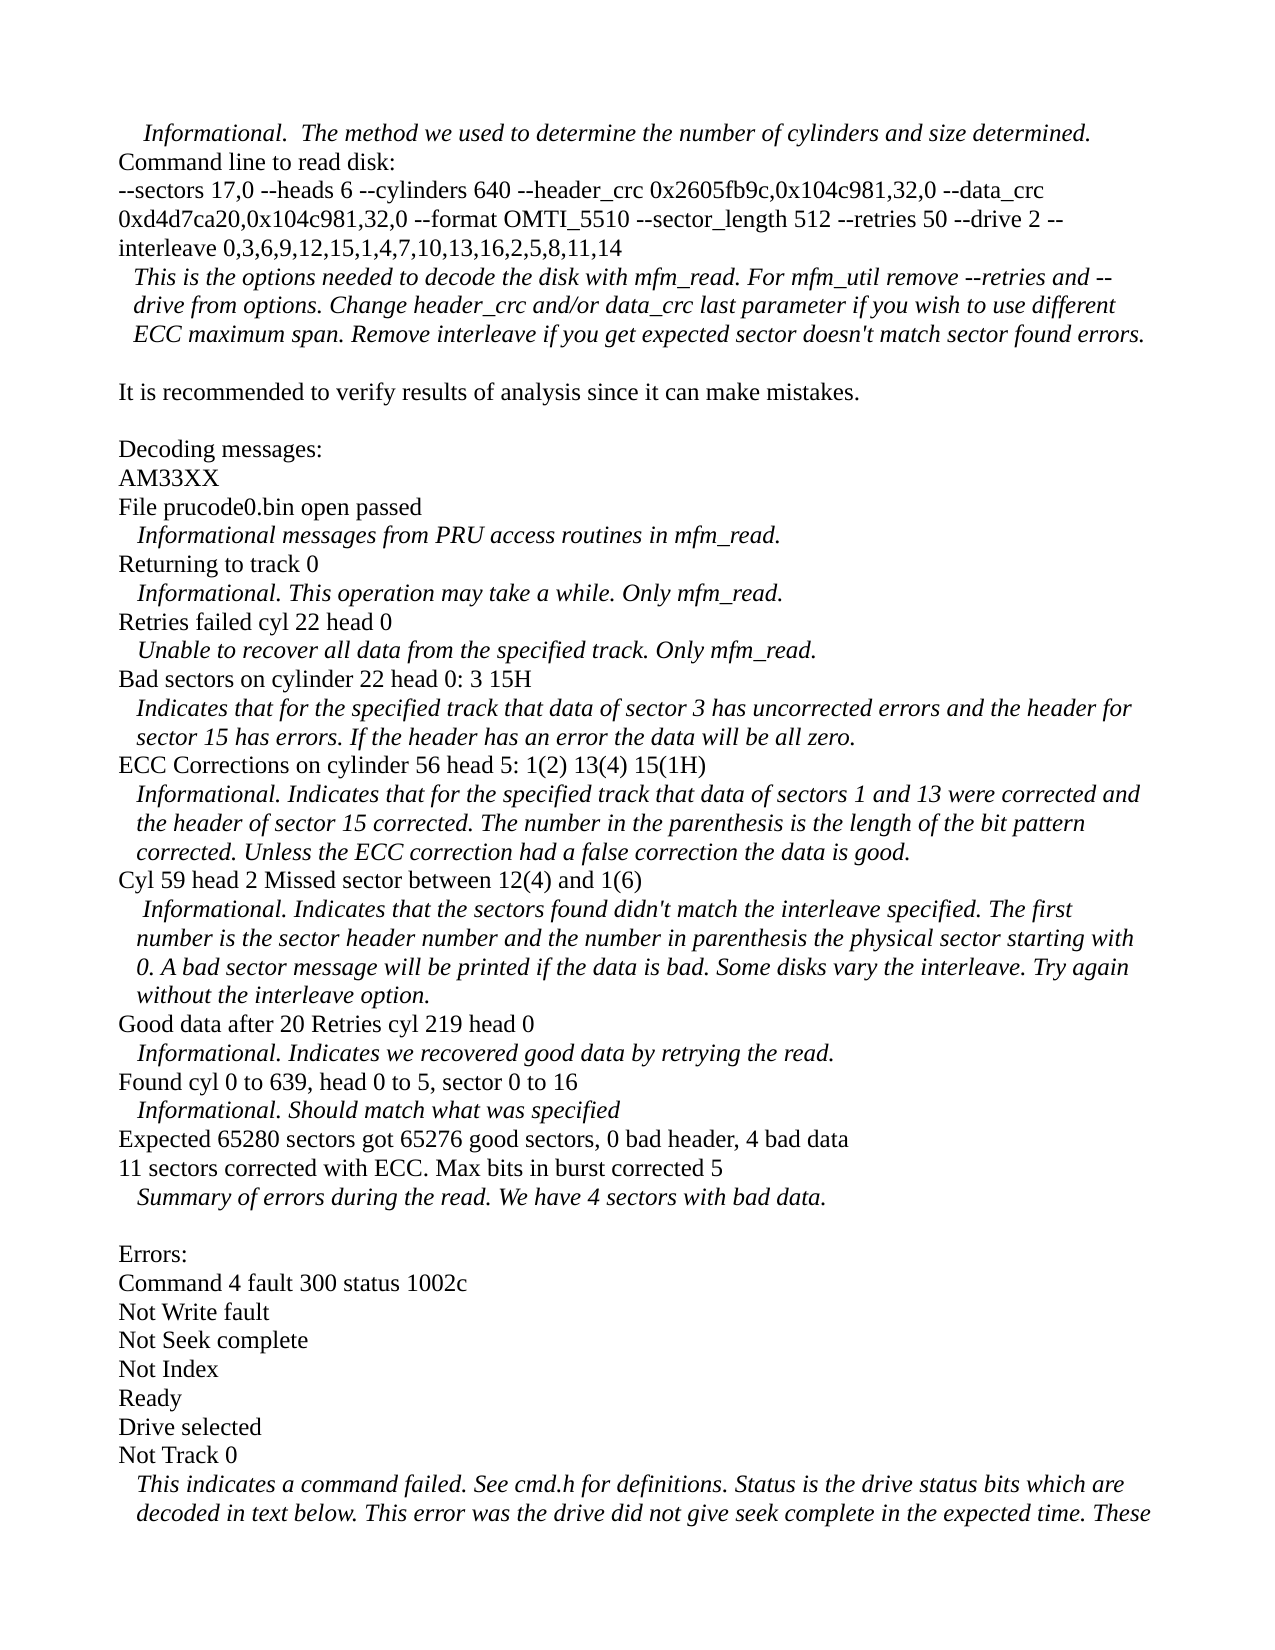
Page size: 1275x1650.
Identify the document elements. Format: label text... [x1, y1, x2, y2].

text Not Index [118, 1354, 1157, 1383]
text Unable to recover all data from the specified track. Only mfm_read. [118, 636, 1157, 664]
text Informational. The method we used to determine the number of cylinders and size determined. [118, 118, 1157, 147]
text ECC Corrections on cylinder 56 head 5: 1(2) 13(4) 15(1H) [118, 751, 1157, 779]
text This is the options needed to decode the disk with mfm_read. For mfm_util remove --retries and --drive from options. Change header_crc and/or data_crc last parameter if you wish to use different ECC maximum span. Remove interleave if you get expected sector doesn't match sector found errors. [133, 262, 1157, 348]
text Informational. Indicates we recovered good data by retrying the read. [118, 1038, 1157, 1067]
text Drive selected [118, 1412, 1157, 1441]
text Not Track 0 [118, 1441, 1157, 1469]
text --sectors 17,0 --heads 6 --cylinders 640 --header_crc 0x2605fb9c,0x104c981,32,0 --data_crc 0xd4d7ca20,0x104c981,32,0 --format OMTI_5510 --sector_length 512 --retries 50 --drive 2 --interleave 0,3,6,9,12,15,1,4,7,10,13,16,2,5,8,11,14 [118, 176, 1157, 262]
text Summary of errors during the read. We have 4 sectors with bad data. [118, 1182, 1157, 1211]
text Not Seek complete [118, 1326, 1157, 1354]
text Bad sectors on cylinder 22 head 0: 3 15H [118, 664, 1157, 693]
text Indicates that for the specified track that data of sector 3 has uncorrected errors and the header for sector 15 has errors. If the header has an error the data will be all zero. [136, 693, 1157, 751]
text Good data after 20 Retries cyl 219 head 0 [118, 1009, 1157, 1038]
text Errors: [118, 1239, 1157, 1268]
text 11 sectors corrected with ECC. Max bits in burst corrected 5 [118, 1153, 1157, 1182]
text It is recommended to verify results of analysis since it can make mistakes. [118, 377, 1157, 406]
text This indicates a command failed. See cmd.h for definitions. Status is the drive status bits which are decoded in text below. This error was the drive did not give seek complete in the expected time. These [136, 1469, 1157, 1527]
text Expected 65280 sectors got 65276 good sectors, 0 bad header, 4 bad data [118, 1124, 1157, 1153]
text Found cyl 0 to 639, head 0 to 5, sector 0 to 16 [118, 1067, 1157, 1096]
text Retries failed cyl 22 head 0 [118, 607, 1157, 636]
text AM33XX [118, 463, 1157, 492]
text Informational. Indicates that for the specified track that data of sectors 1 and 13 were corrected and the header of sector 15 corrected. The number in the parenthesis is the length of the bit pattern corrected. Unless the ECC correction had a false correction the data is good. [136, 779, 1157, 866]
text Not Write fault [118, 1297, 1157, 1326]
text Ready [118, 1383, 1157, 1412]
text Command line to read disk: [118, 147, 1157, 176]
text Returning to track 0 [118, 549, 1157, 578]
text File prucode0.bin open passed [118, 492, 1157, 521]
text Informational. This operation may take a while. Only mfm_read. [118, 578, 1157, 607]
text Informational. Indicates that the sectors found didn't match the interleave specified. The first number is the sector header number and the number in parenthesis the physical sector starting with 0. A bad sector message will be printed if the data is bad. Some disks vary the interleave. Try again without the interleave option. [136, 894, 1157, 1009]
text Informational. Should match what was specified [118, 1096, 1157, 1124]
text Command 4 fault 300 status 1002c [118, 1268, 1157, 1297]
text Decoding messages: [118, 434, 1157, 463]
text Informational messages from PRU access routines in mfm_read. [118, 521, 1157, 549]
text Cyl 59 head 2 Missed sector between 12(4) and 1(6) [118, 866, 1157, 894]
